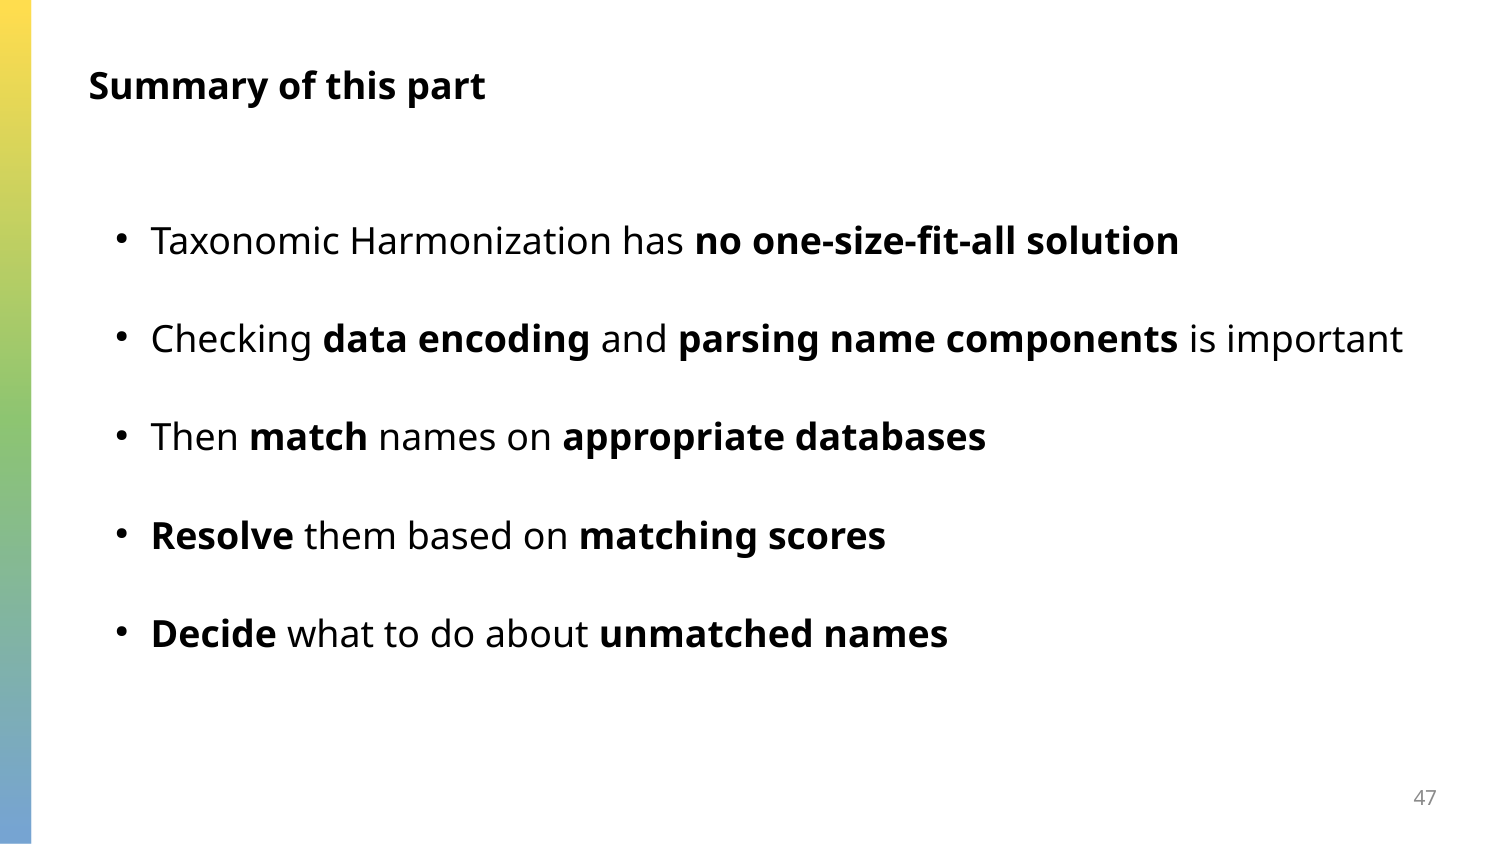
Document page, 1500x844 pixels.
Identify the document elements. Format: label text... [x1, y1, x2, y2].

list Summary of this part [88, 61, 1442, 157]
text_box Taxonomic Harmonization has no one-size-fit-all solution Checking data encoding and parsing name components is important Then match names on appropriate databases Resolve them based on matching scores Decide what to do about unmatched names [100, 206, 1447, 730]
picture [0, 0, 1500, 844]
